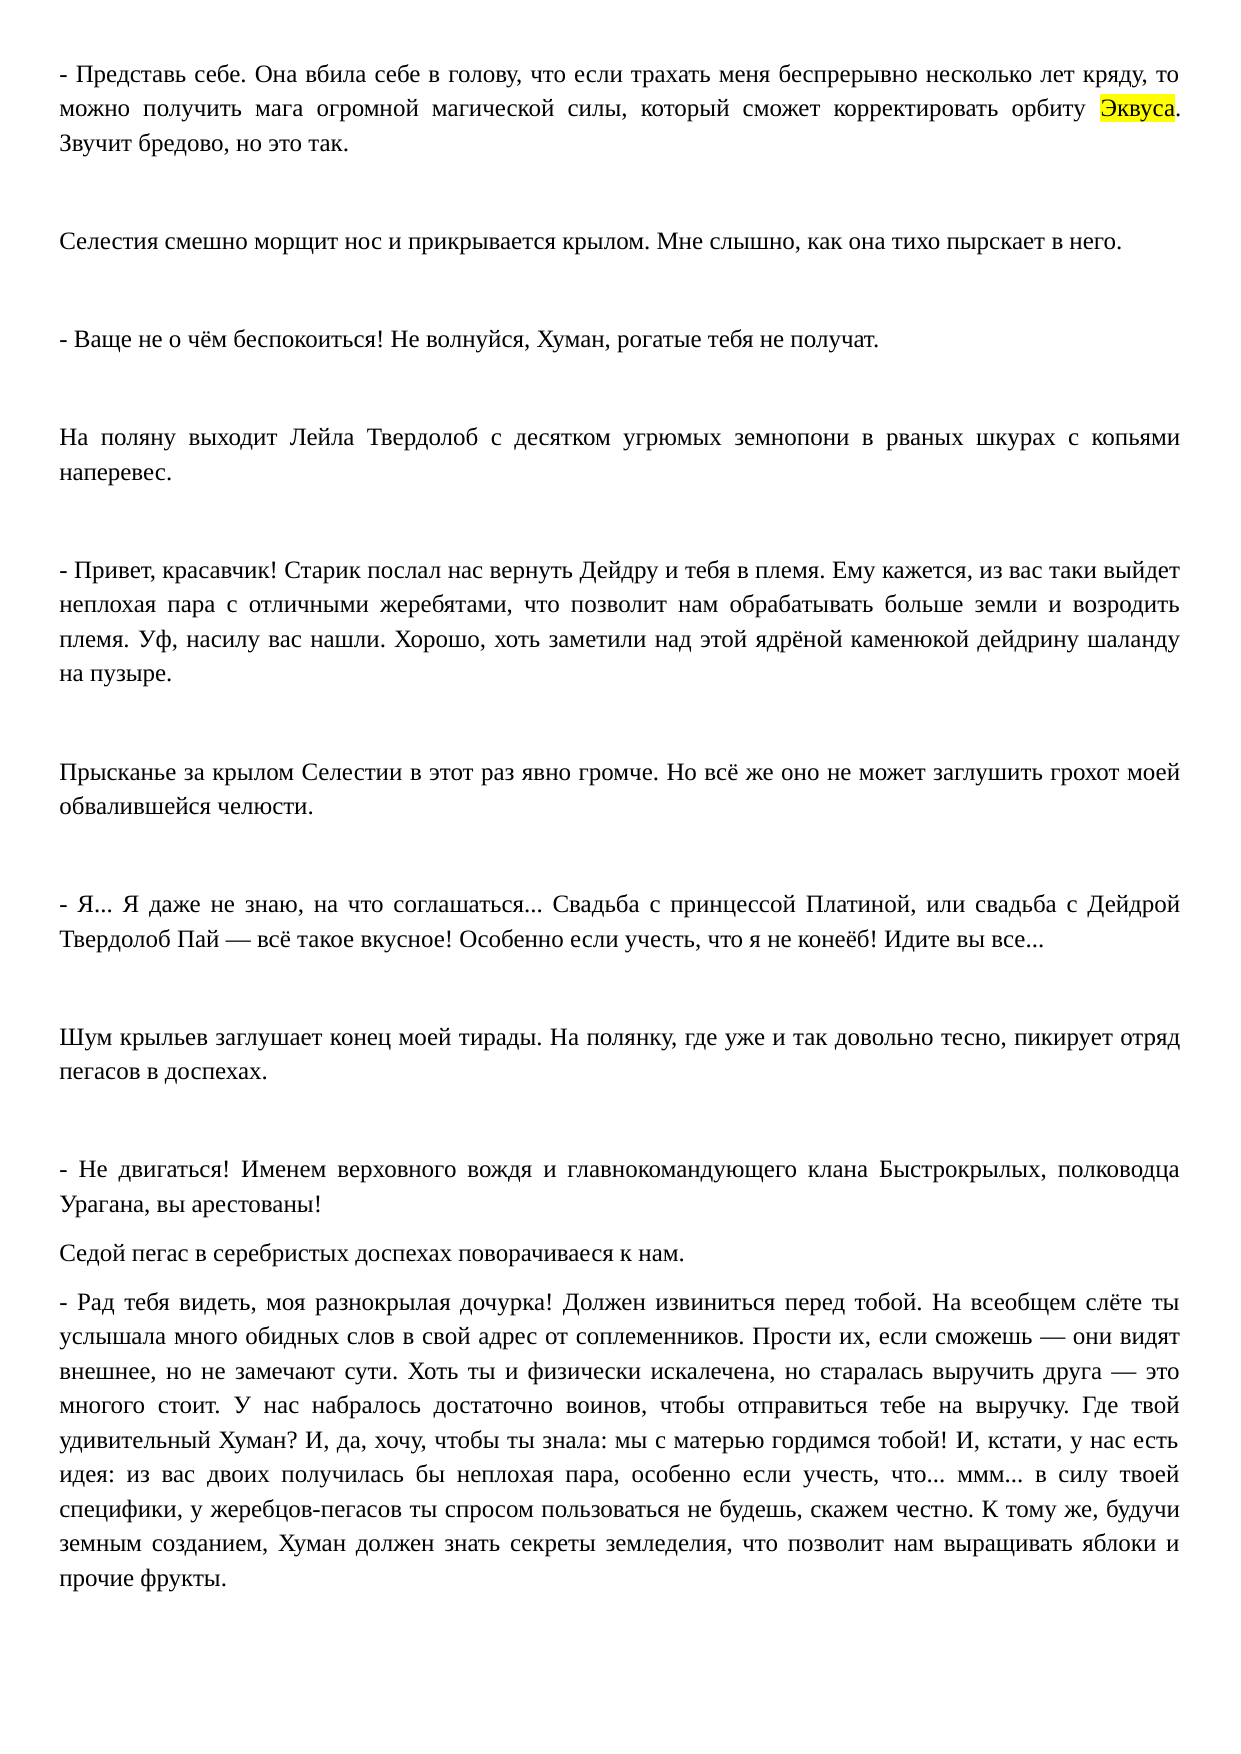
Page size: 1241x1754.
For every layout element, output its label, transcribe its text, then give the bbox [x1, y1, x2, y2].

text - Рад тебя видеть, моя разнокрылая дочурка! Должен извиниться перед тобой. На всеобщем слёте ты услышала много обидных слов в свой адрес от соплеменников. Прости их, если сможешь — они видят внешнее, но не замечают сути. Хоть ты и физически искалечена, но старалась выручить друга — это многого стоит. У нас набралось достаточно воинов, чтобы отправиться тебе на выручку. Где твой удивительный Хуман? И, да, хочу, чтобы ты знала: мы с матерью гордимся тобой! И, кстати, у нас есть идея: из вас двоих получилась бы неплохая пара, особенно если учесть, что... ммм... в силу твоей специфики, у жеребцов-пегасов ты спросом пользоваться не будешь, скажем честно. К тому же, будучи земным созданием, Хуман должен знать секреты земледелия, что позволит нам выращивать яблоки и прочие фрукты. [59, 1287, 1181, 1592]
text Седой пегас в серебристых доспехах поворачиваеся к нам. [59, 1238, 1181, 1267]
text Селестия смешно морщит нос и прикрывается крылом. Мне слышно, как она тихо пырскает в него. [59, 226, 1181, 255]
text - Привет, красавчик! Старик послал нас вернуть Дейдру и тебя в племя. Ему кажется, из вас таки выйдет неплохая пара с отличными жеребятами, что позволит нам обрабатывать больше земли и возродить племя. Уф, насилу вас нашли. Хорошо, хоть заметили над этой ядрёной каменюкой дейдрину шаланду на пузыре. [59, 555, 1181, 687]
text На поляну выходит Лейла Твердолоб с десятком угрюмых земнопони в рваных шкурах с копьями наперевес. [59, 422, 1181, 486]
text Шум крыльев заглушает конец моей тирады. На полянку, где уже и так довольно тесно, пикирует отряд пегасов в доспехах. [59, 1022, 1181, 1085]
text - Я... Я даже не знаю, на что соглашаться... Свадьба с принцессой Платиной, или свадьба с Дейдрой Твердолоб Пай — всё такое вкусное! Особенно если учесть, что я не конеёб! Идите вы все... [59, 889, 1181, 952]
text - Не двигаться! Именем верховного вождя и главнокомандующего клана Быстрокрылых, полководца Урагана, вы арестованы! [59, 1154, 1181, 1218]
text Прысканье за крылом Селестии в этот раз явно громче. Но всё же оно не может заглушить грохот моей обвалившейся челюсти. [59, 757, 1181, 820]
text - Представь себе. Она вбила себе в голову, что если трахать меня беспрерывно несколько лет кряду, то можно получить мага огромной магической силы, который сможет корректировать орбиту Эквуса. Звучит бредово, но это так. [59, 59, 1181, 157]
text - Ваще не о чём беспокоиться! Не волнуйся, Хуман, рогатые тебя не получат. [59, 324, 1181, 353]
